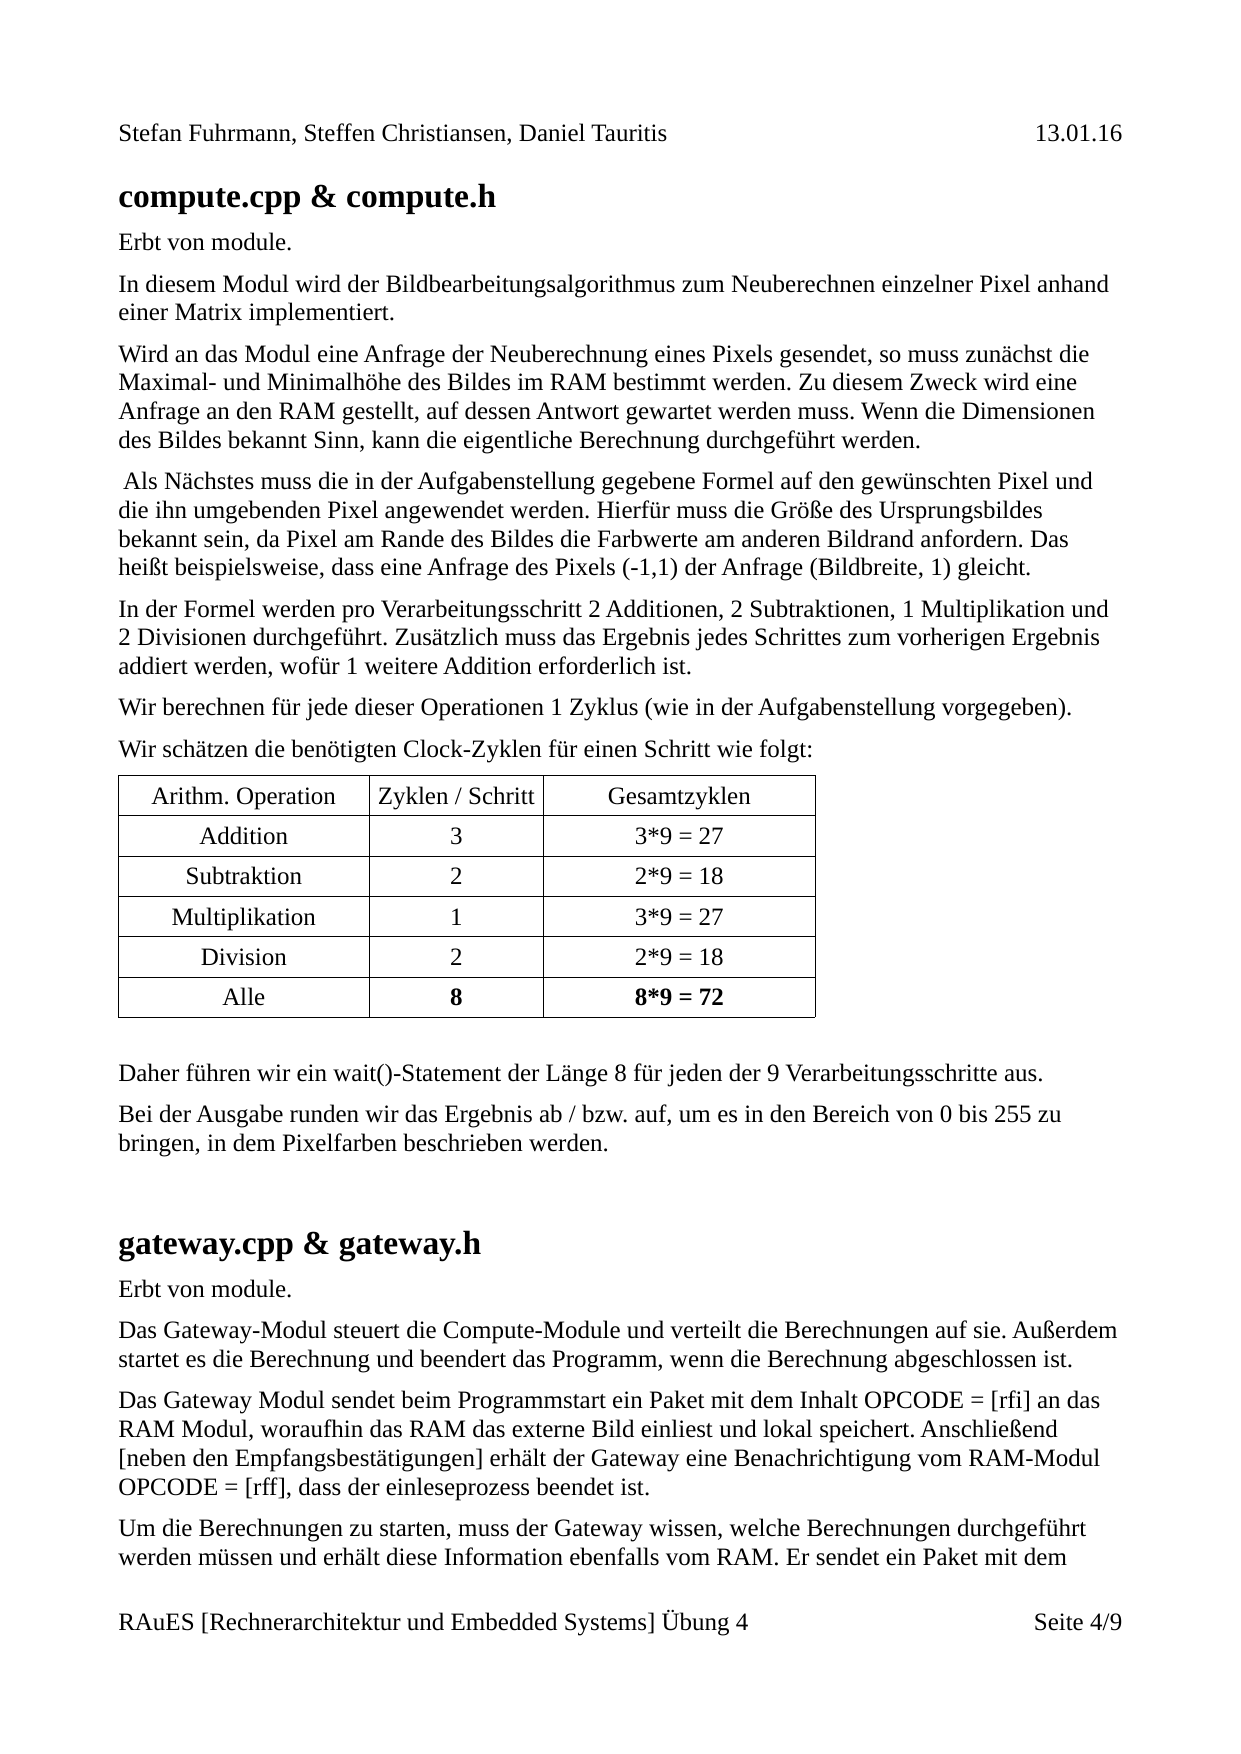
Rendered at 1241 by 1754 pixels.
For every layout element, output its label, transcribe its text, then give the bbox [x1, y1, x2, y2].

text Das Gateway Modul sendet beim Programmstart ein Paket mit dem Inhalt OPCODE = [rfi] an das RAM Modul, woraufhin das RAM das externe Bild einliest und lokal speichert. Anschließend [neben den Empfangsbestätigungen] erhält der Gateway eine Benachrichtigung vom RAM-Modul OPCODE = [rff], dass der einleseprozess beendet ist. [118, 1386, 1122, 1501]
table_header Zyklen / Schritt [370, 776, 543, 815]
table_cell 8*9 = 72 [544, 978, 815, 1017]
text Als Nächstes muss die in der Aufgabenstellung gegebene Formel auf den gewünschten Pixel und die ihn umgebenden Pixel angewendet werden. Hierfür muss die Größe des Ursprungsbildes bekannt sein, da Pixel am Rande des Bildes die Farbwerte am anderen Bildrand anfordern. Das heißt beispielsweise, dass eine Anfrage des Pixels (-1,1) der Anfrage (Bildbreite, 1) gleicht. [118, 466, 1122, 581]
subtitle compute.cpp & compute.h [118, 176, 1122, 215]
text Erbt von module. [118, 1274, 1122, 1303]
text Daher führen wir ein wait()-Statement der Länge 8 für jeden der 9 Verarbeitungsschritte aus. [118, 1058, 1122, 1087]
table_cell Addition [119, 816, 369, 856]
table_cell 3*9 = 27 [544, 897, 815, 936]
table_cell 2*9 = 18 [544, 857, 815, 896]
table_header Gesamtzyklen [544, 776, 815, 815]
text Das Gateway-Modul steuert die Compute-Module und verteilt die Berechnungen auf sie. Außerdem startet es die Berechnung und beendert das Programm, wenn die Berechnung abgeschlossen ist. [118, 1316, 1122, 1373]
table_cell Division [119, 937, 369, 977]
table_cell 1 [370, 897, 543, 936]
table_cell 8 [370, 978, 543, 1017]
text Wir schätzen die benötigten Clock-Zyklen für einen Schritt wie folgt: [118, 734, 1122, 762]
text Bei der Ausgabe runden wir das Ergebnis ab / bzw. auf, um es in den Bereich von 0 bis 255 zu bringen, in dem Pixelfarben beschrieben werden. [118, 1099, 1122, 1157]
table_cell Alle [119, 978, 369, 1017]
table_header Arithm. Operation [119, 776, 369, 815]
table_cell 2 [370, 857, 543, 896]
text Erbt von module. [118, 227, 1122, 256]
text In diesem Modul wird der Bildbearbeitungsalgorithmus zum Neuberechnen einzelner Pixel anhand einer Matrix implementiert. [118, 269, 1122, 326]
subtitle gateway.cpp & gateway.h [118, 1223, 1122, 1262]
table_cell 3 [370, 816, 543, 856]
text In der Formel werden pro Verarbeitungsschritt 2 Additionen, 2 Subtraktionen, 1 Multiplikation und 2 Divisionen durchgeführt. Zusätzlich muss das Ergebnis jedes Schrittes zum vorherigen Ergebnis addiert werden, wofür 1 weitere Addition erforderlich ist. [118, 594, 1122, 680]
table_cell 2*9 = 18 [544, 937, 815, 977]
text Wird an das Modul eine Anfrage der Neuberechnung eines Pixels gesendet, so muss zunächst die Maximal- und Minimalhöhe des Bildes im RAM bestimmt werden. Zu diesem Zweck wird eine Anfrage an den RAM gestellt, auf dessen Antwort gewartet werden muss. Wenn die Dimensionen des Bildes bekannt Sinn, kann die eigentliche Berechnung durchgeführt werden. [118, 339, 1122, 454]
text Um die Berechnungen zu starten, muss der Gateway wissen, welche Berechnungen durchgeführt werden müssen und erhält diese Information ebenfalls vom RAM. Er sendet ein Paket mit dem [118, 1513, 1122, 1571]
table_cell 2 [370, 937, 543, 977]
table_cell Subtraktion [119, 857, 369, 896]
table_cell 3*9 = 27 [544, 816, 815, 856]
text Wir berechnen für jede dieser Operationen 1 Zyklus (wie in der Aufgabenstellung vorgegeben). [118, 692, 1122, 721]
table_cell Multiplikation [119, 897, 369, 936]
